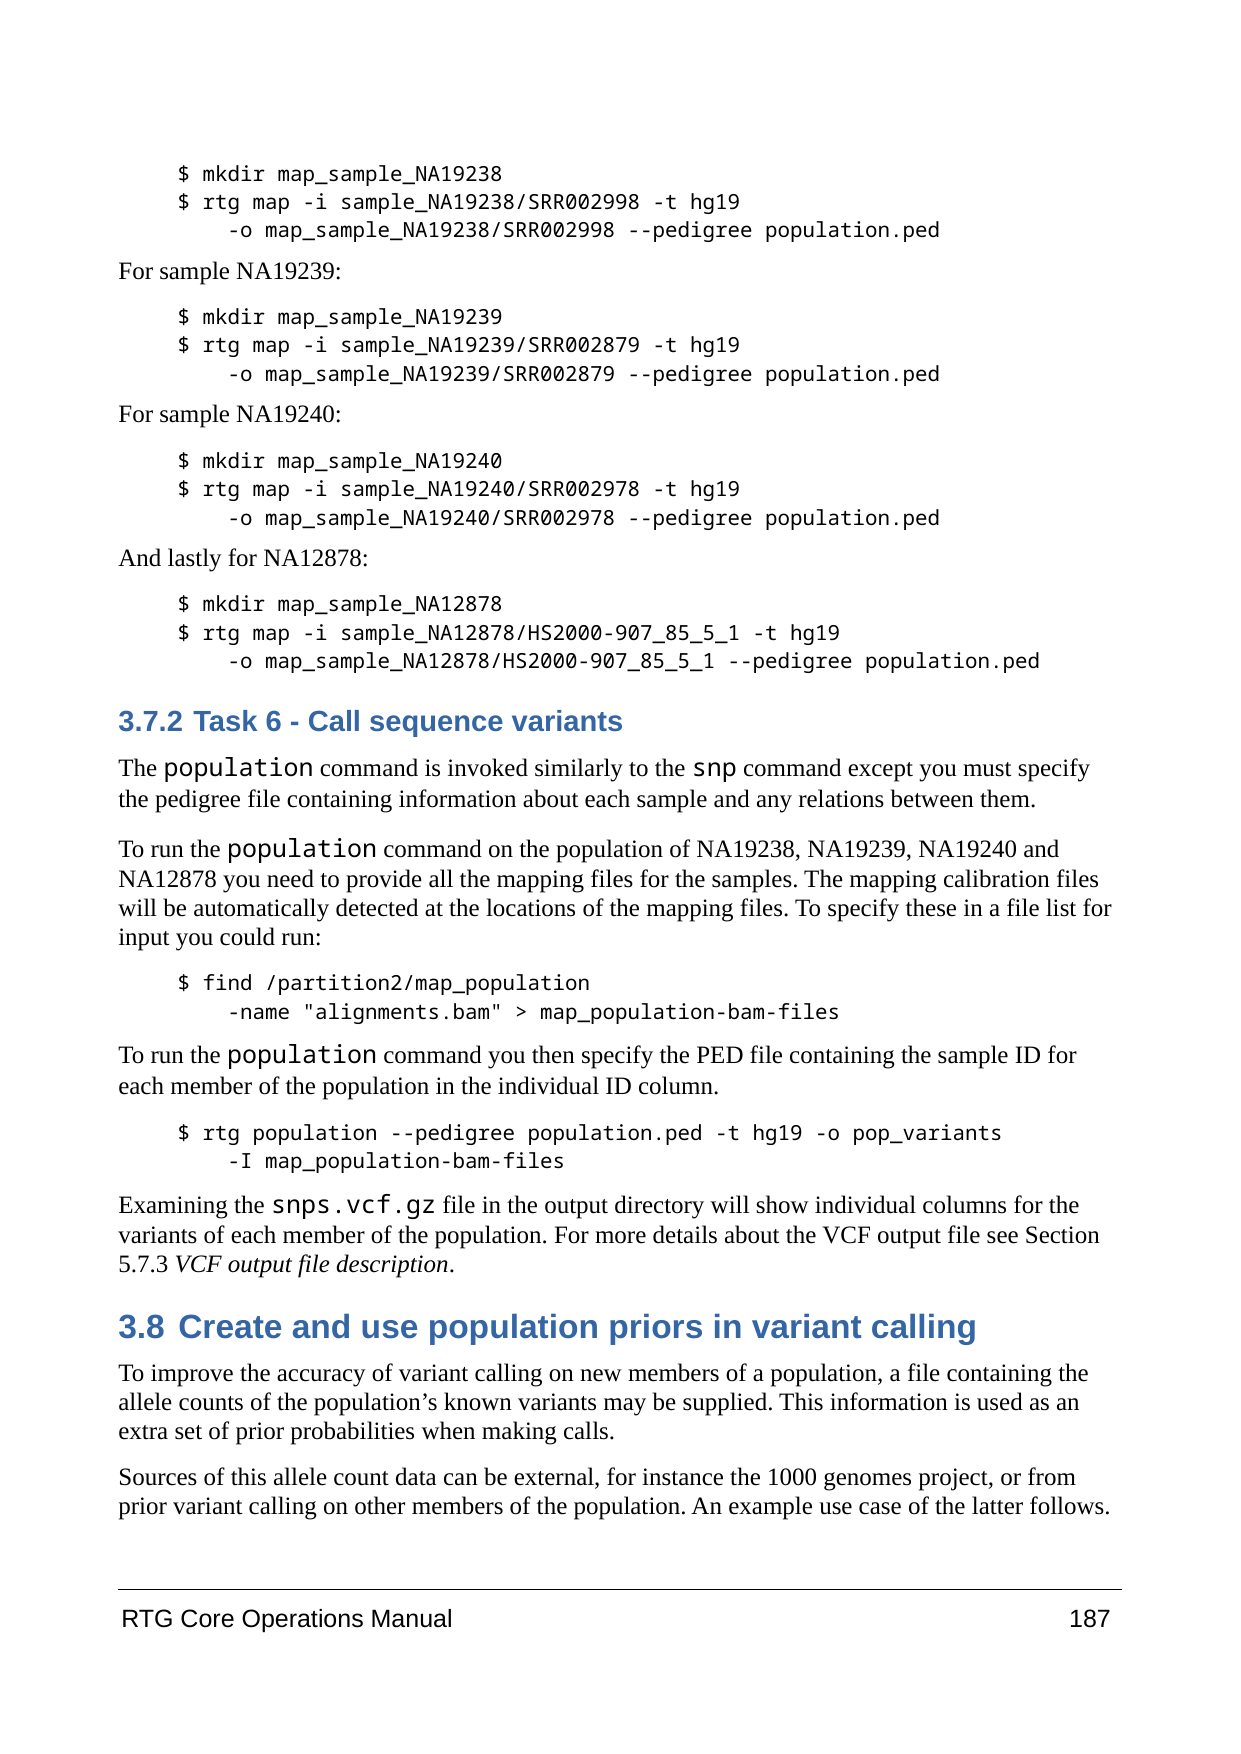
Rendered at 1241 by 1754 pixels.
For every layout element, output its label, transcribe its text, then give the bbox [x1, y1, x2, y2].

text The population command is invoked similarly to the snp command except you must specify the pedigree file containing information about each sample and any relations between them. [118, 750, 1122, 813]
text $ rtg map -i sample_NA12878/HS2000-907_85_5_1 -t hg19 [177, 618, 1122, 646]
text For sample NA19240: [118, 399, 1122, 428]
text And lastly for NA12878: [118, 543, 1122, 572]
text To run the population command on the population of NA19238, NA19239, NA19240 and NA12878 you need to provide all the mapping files for the samples. The mapping calibration files will be automatically detected at the locations of the mapping files. To specify these in a file list for input you could run: [118, 831, 1122, 951]
subtitle Task 6 - Call sequence variants [118, 704, 1122, 738]
text -o map_sample_NA19238/SRR002998 --pedigree population.ped [177, 216, 1122, 244]
text $ rtg map -i sample_NA19239/SRR002879 -t hg19 [177, 331, 1122, 359]
text -name "alignments.bam" > map_population-bam-files [177, 997, 1122, 1025]
text -o map_sample_NA19240/SRR002978 --pedigree population.ped [177, 503, 1122, 531]
text Examining the snps.vcf.gz file in the output directory will show individual columns for the variants of each member of the population. For more details about the VCF output file see Section 5.7.3 VCF output file description. [118, 1186, 1122, 1278]
text $ rtg population --pedigree population.ped -t hg19 -o pop_variants [177, 1118, 1122, 1146]
subtitle Create and use population priors in variant calling [118, 1307, 1122, 1346]
text To run the population command you then specify the PED file containing the sample ID for each member of the population in the individual ID column. [118, 1037, 1122, 1100]
text -o map_sample_NA12878/HS2000-907_85_5_1 --pedigree population.ped [177, 646, 1122, 674]
text -o map_sample_NA19239/SRR002879 --pedigree population.ped [177, 359, 1122, 387]
text $ mkdir map_sample_NA12878 [177, 589, 1122, 618]
text -I map_population-bam-files [177, 1146, 1122, 1174]
text $ find /partition2/map_population [177, 968, 1122, 997]
text For sample NA19239: [118, 256, 1122, 284]
text $ rtg map -i sample_NA19238/SRR002998 -t hg19 [177, 187, 1122, 216]
text $ mkdir map_sample_NA19239 [177, 302, 1122, 331]
text To improve the accuracy of variant calling on new members of a population, a file containing the allele counts of the population’s known variants may be supplied. This information is used as an extra set of prior probabilities when making calls. [118, 1358, 1122, 1445]
text $ rtg map -i sample_NA19240/SRR002978 -t hg19 [177, 474, 1122, 503]
text $ mkdir map_sample_NA19240 [177, 446, 1122, 474]
text Sources of this allele count data can be external, for instance the 1000 genomes project, or from prior variant calling on other members of the population. An example use case of the latter follows. [118, 1462, 1122, 1520]
text $ mkdir map_sample_NA19238 [177, 159, 1122, 187]
